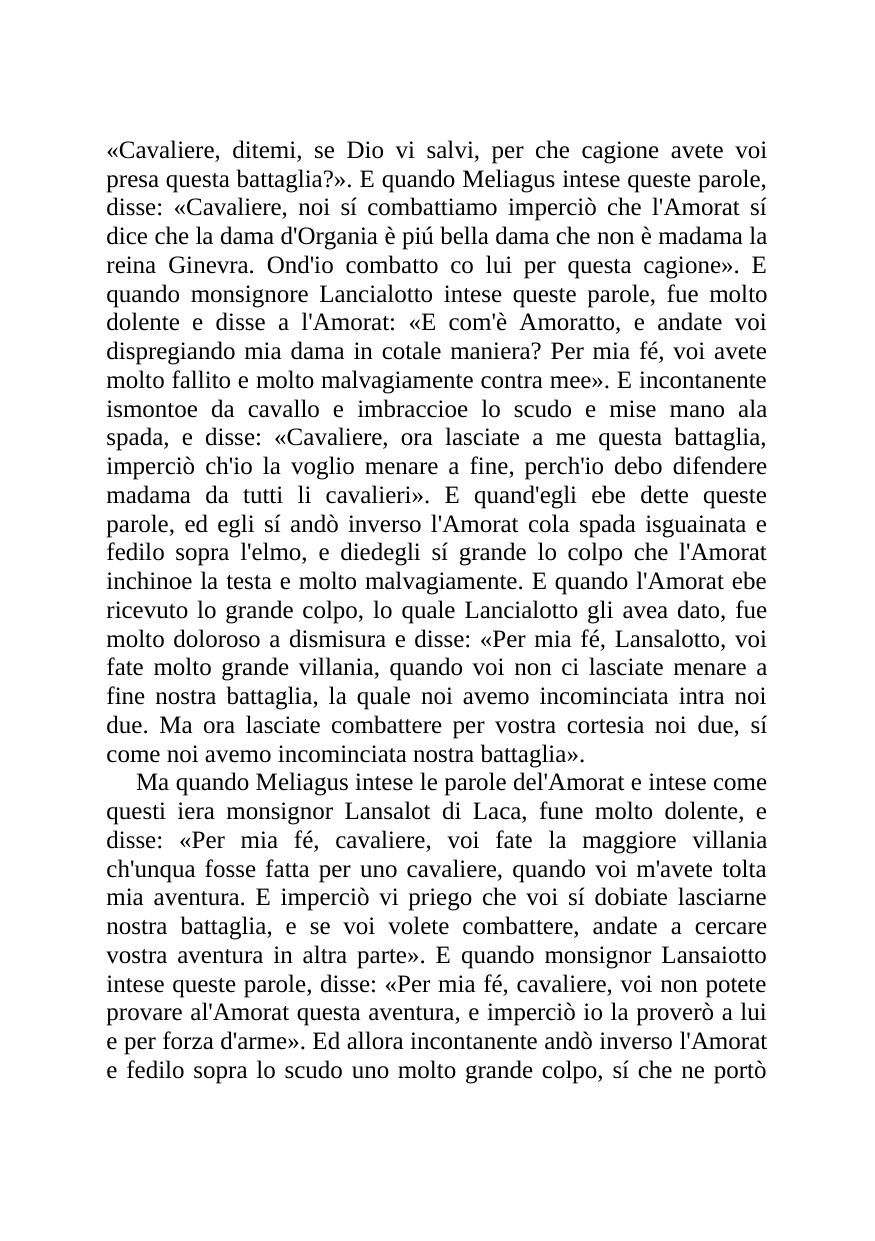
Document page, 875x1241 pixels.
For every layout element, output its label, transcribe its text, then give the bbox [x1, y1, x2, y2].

text «Cavaliere, ditemi, se Dio vi salvi, per che cagione avete voi presa questa battaglia?». E quando Meliagus intese queste parole, disse: «Cavaliere, noi sí combattiamo imperciò che l'Amorat sí dice che la dama d'Organia è piú bella dama che non è madama la reina Ginevra. Ond'io combatto co lui per questa cagione». E quando monsignore Lancialotto intese queste parole, fue molto dolente e disse a l'Amorat: «E com'è Amoratto, e andate voi dispregiando mia dama in cotale maniera? Per mia fé, voi avete molto fallito e molto malvagiamente contra mee». E incontanente ismontoe da cavallo e imbraccioe lo scudo e mise mano ala spada, e disse: «Cavaliere, ora lasciate a me questa battaglia, imperciò ch'io la voglio menare a fine, perch'io debo difendere madama da tutti li cavalieri». E quand'egli ebe dette queste parole, ed egli sí andò inverso l'Amorat cola spada isguainata e fedilo sopra l'elmo, e diedegli sí grande lo colpo che l'Amorat inchinoe la testa e molto malvagiamente. E quando l'Amorat ebe ricevuto lo grande colpo, lo quale Lancialotto gli avea dato, fue molto doloroso a dismisura e disse: «Per mia fé, Lansalotto, voi fate molto grande villania, quando voi non ci lasciate menare a fine nostra battaglia, la quale noi avemo incominciata intra noi due. Ma ora lasciate combattere per vostra cortesia noi due, sí come noi avemo incominciata nostra battaglia». [106, 135, 768, 767]
text Ma quando Meliagus intese le parole del'Amorat e intese come questi iera monsignor Lansalot di Laca, fune molto dolente, e disse: «Per mia fé, cavaliere, voi fate la maggiore villania ch'unqua fosse fatta per uno cavaliere, quando voi m'avete tolta mia aventura. E imperciò vi priego che voi sí dobiate lasciarne nostra battaglia, e se voi volete combattere, andate a cercare vostra aventura in altra parte». E quando monsignor Lansaiotto intese queste parole, disse: «Per mia fé, cavaliere, voi non potete provare al'Amorat questa aventura, e imperciò io la proverò a lui e per forza d'arme». Ed allora incontanente andò inverso l'Amorat e fedilo sopra lo scudo uno molto grande colpo, sí che ne portò [106, 767, 768, 1084]
